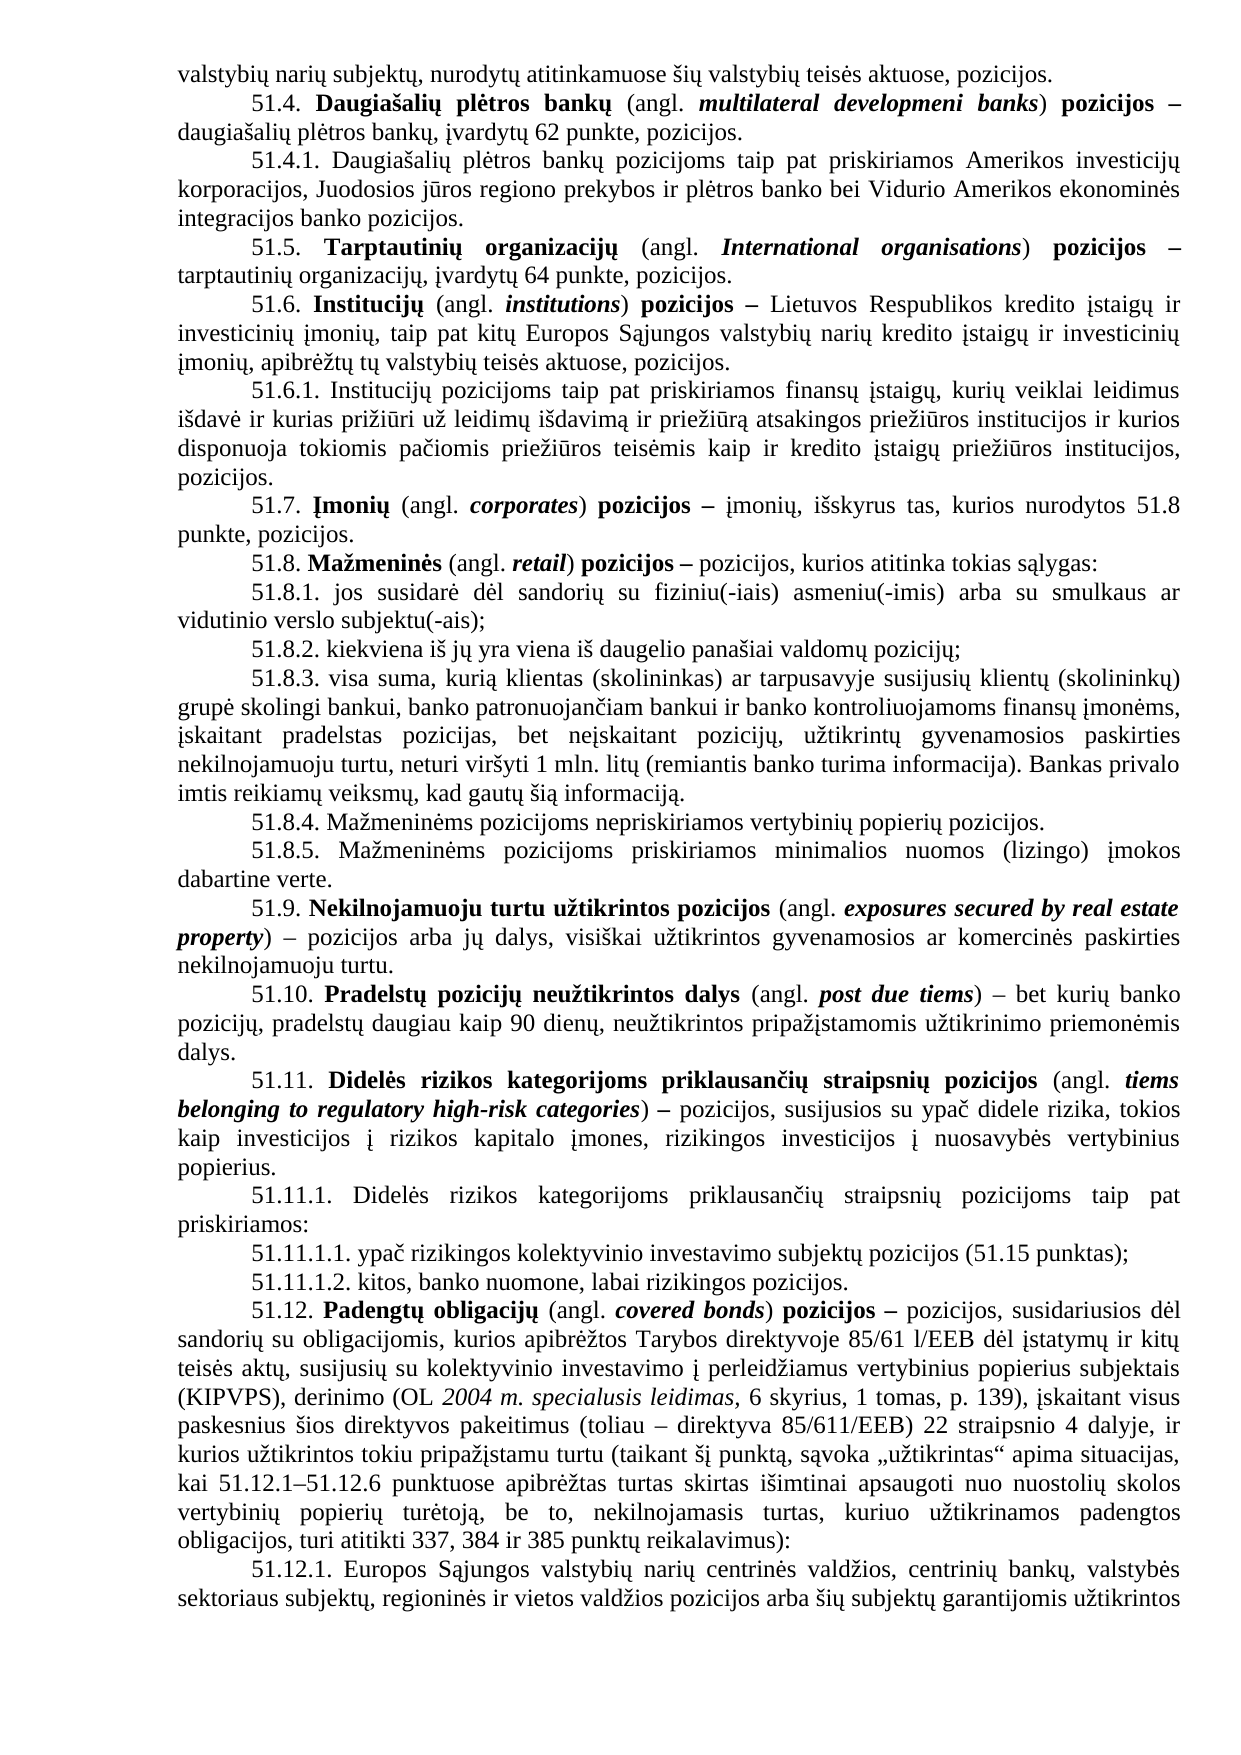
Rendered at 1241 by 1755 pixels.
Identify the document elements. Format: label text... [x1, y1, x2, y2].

text 51.6.1. Institucijų pozicijoms taip pat priskiriamos finansų įstaigų, kurių veiklai leidimus išdavė ir kurias prižiūri už leidimų išdavimą ir priežiūrą atsakingos priežiūros institucijos ir kurios disponuoja tokiomis pačiomis priežiūros teisėmis kaip ir kredito įstaigų priežiūros institucijos, pozicijos. [177, 375, 1181, 490]
text 51.5. Tarptautinių organizacijų (angl. International organisations) pozicijos – tarptautinių organizacijų, įvardytų 64 punkte, pozicijos. [177, 232, 1181, 289]
text 51.8.3. visa suma, kurią klientas (skolininkas) ar tarpusavyje susijusių klientų (skolininkų) grupė skolingi bankui, banko patronuojančiam bankui ir banko kontroliuojamoms finansų įmonėms, įskaitant pradelstas pozicijas, bet neįskaitant pozicijų, užtikrintų gyvenamosios paskirties nekilnojamuoju turtu, neturi viršyti 1 mln. litų (remiantis banko turima informacija). Bankas privalo imtis reikiamų veiksmų, kad gautų šią informaciją. [177, 663, 1181, 807]
text 51.7. Įmonių (angl. corporates) pozicijos – įmonių, išskyrus tas, kurios nurodytos 51.8 punkte, pozicijos. [177, 490, 1181, 548]
text 51.11.1. Didelės rizikos kategorijoms priklausančių straipsnių pozicijoms taip pat priskiriamos: [177, 1180, 1181, 1238]
text 51.8.5. Mažmeninėms pozicijoms priskiriamos minimalios nuomos (lizingo) įmokos dabartine verte. [177, 835, 1181, 893]
text 51.8. Mažmeninės (angl. retail) pozicijos – pozicijos, kurios atitinka tokias sąlygas: [177, 548, 1181, 577]
text 51.6. Institucijų (angl. institutions) pozicijos – Lietuvos Respublikos kredito įstaigų ir investicinių įmonių, taip pat kitų Europos Sąjungos valstybių narių kredito įstaigų ir investicinių įmonių, apibrėžtų tų valstybių teisės aktuose, pozicijos. [177, 289, 1181, 375]
text 51.10. Pradelstų pozicijų neužtikrintos dalys (angl. post due tiems) – bet kurių banko pozicijų, pradelstų daugiau kaip 90 dienų, neužtikrintos pripažįstamomis užtikrinimo priemonėmis dalys. [177, 979, 1181, 1065]
text 51.4. Daugiašalių plėtros bankų (angl. multilateral developmeni banks) pozicijos – daugiašalių plėtros bankų, įvardytų 62 punkte, pozicijos. [177, 88, 1181, 145]
text 51.8.1. jos susidarė dėl sandorių su fiziniu(-iais) asmeniu(-imis) arba su smulkaus ar vidutinio verslo subjektu(-ais); [177, 577, 1181, 634]
text 51.11. Didelės rizikos kategorijoms priklausančių straipsnių pozicijos (angl. tiems belonging to regulatory high-risk categories) – pozicijos, susijusios su ypač didele rizika, tokios kaip investicijos į rizikos kapitalo įmones, rizikingos investicijos į nuosavybės vertybinius popierius. [177, 1065, 1181, 1180]
text 51.12.1. Europos Sąjungos valstybių narių centrinės valdžios, centrinių bankų, valstybės sektoriaus subjektų, regioninės ir vietos valdžios pozicijos arba šių subjektų garantijomis užtikrintos [177, 1554, 1181, 1612]
text 51.8.2. kiekviena iš jų yra viena iš daugelio panašiai valdomų pozicijų; [177, 634, 1181, 663]
text 51.12. Padengtų obligacijų (angl. covered bonds) pozicijos – pozicijos, susidariusios dėl sandorių su obligacijomis, kurios apibrėžtos Tarybos direktyvoje 85/61 l/EEB dėl įstatymų ir kitų teisės aktų, susijusių su kolektyvinio investavimo į perleidžiamus vertybinius popierius subjektais (KIPVPS), derinimo (OL 2004 m. specialusis leidimas, 6 skyrius, 1 tomas, p. 139), įskaitant visus paskesnius šios direktyvos pakeitimus (toliau – direktyva 85/611/EEB) 22 straipsnio 4 dalyje, ir kurios užtikrintos tokiu pripažįstamu turtu (taikant šį punktą, sąvoka „užtikrintas“ apima situacijas, kai 51.12.1–51.12.6 punktuose apibrėžtas turtas skirtas išimtinai apsaugoti nuo nuostolių skolos vertybinių popierių turėtoją, be to, nekilnojamasis turtas, kuriuo užtikrinamos padengtos obligacijos, turi atitikti 337, 384 ir 385 punktų reikalavimus): [177, 1295, 1181, 1554]
text valstybių narių subjektų, nurodytų atitinkamuose šių valstybių teisės aktuose, pozicijos. [177, 59, 1181, 88]
text 51.9. Nekilnojamuoju turtu užtikrintos pozicijos (angl. exposures secured by real estate property) – pozicijos arba jų dalys, visiškai užtikrintos gyvenamosios ar komercinės paskirties nekilnojamuoju turtu. [177, 893, 1181, 979]
text 51.11.1.2. kitos, banko nuomone, labai rizikingos pozicijos. [177, 1267, 1181, 1295]
text 51.8.4. Mažmeninėms pozicijoms nepriskiriamos vertybinių popierių pozicijos. [177, 807, 1181, 835]
text 51.4.1. Daugiašalių plėtros bankų pozicijoms taip pat priskiriamos Amerikos investicijų korporacijos, Juodosios jūros regiono prekybos ir plėtros banko bei Vidurio Amerikos ekonominės integracijos banko pozicijos. [177, 145, 1181, 232]
text 51.11.1.1. ypač rizikingos kolektyvinio investavimo subjektų pozicijos (51.15 punktas); [177, 1238, 1181, 1267]
